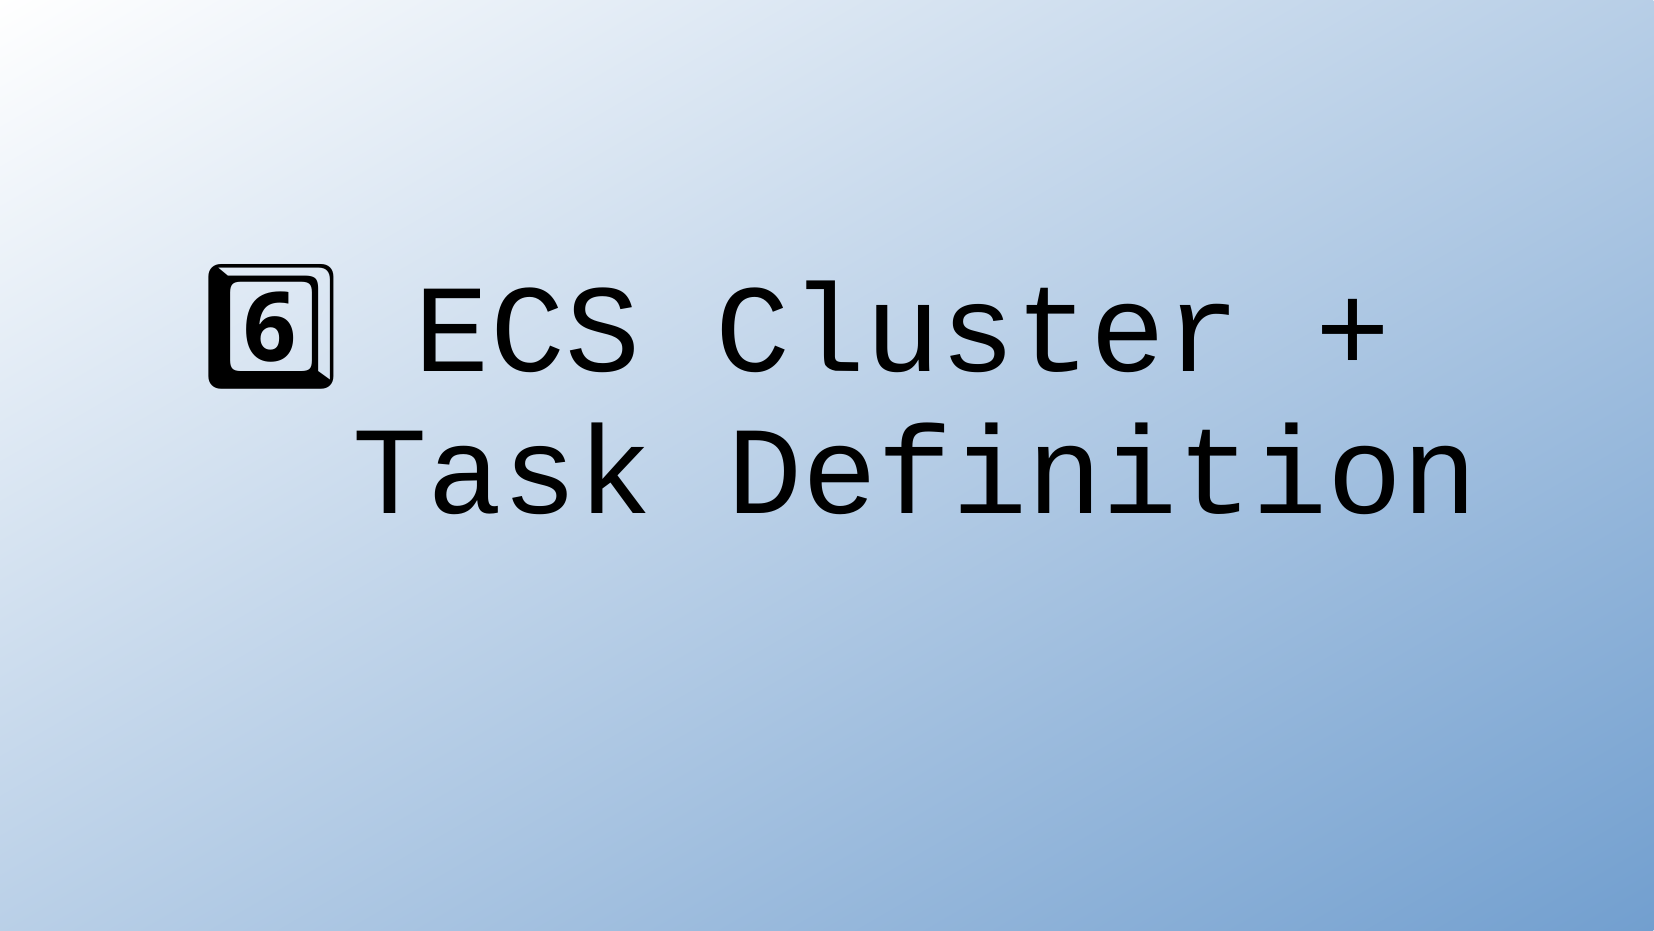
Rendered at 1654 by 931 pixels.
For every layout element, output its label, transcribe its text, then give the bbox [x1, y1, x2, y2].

text_box 6️⃣ ECS Cluster + Task Definition [187, 260, 1568, 636]
